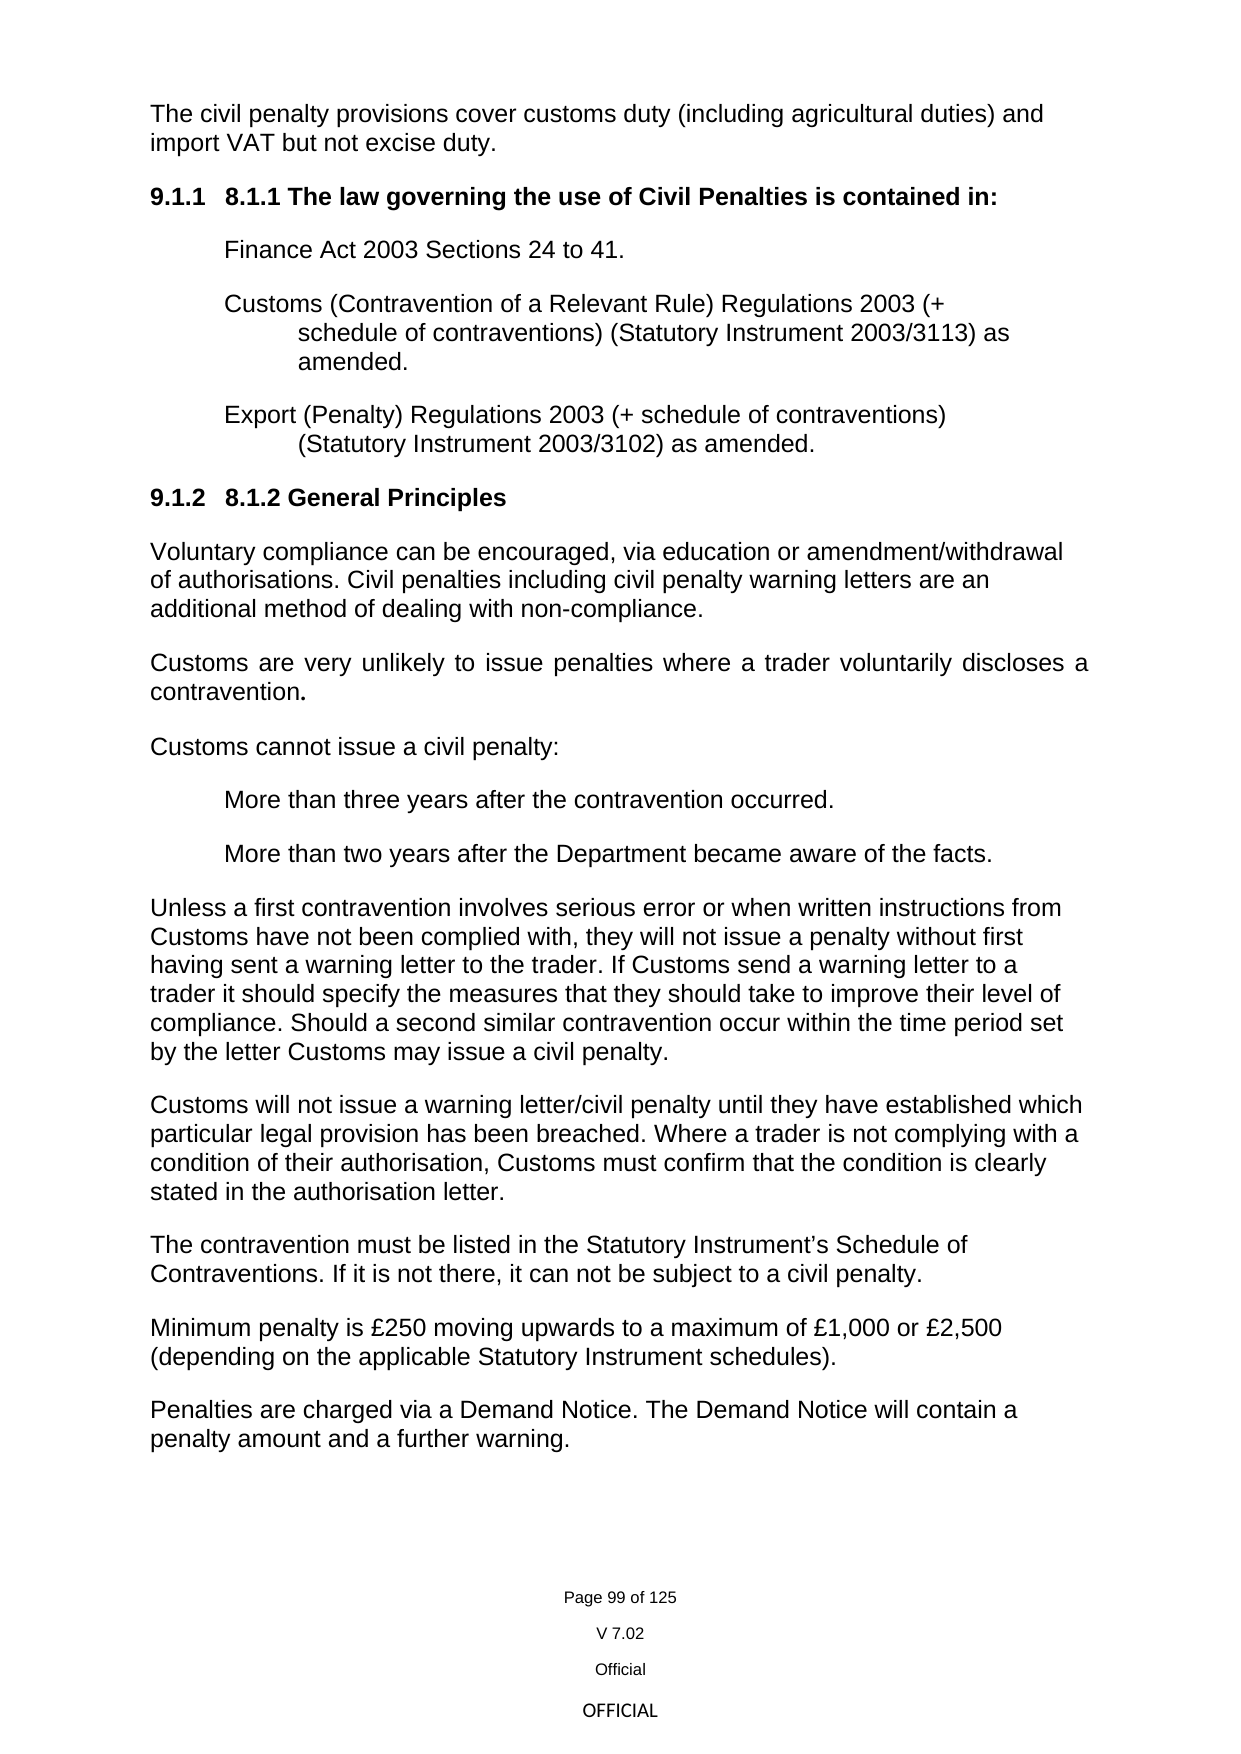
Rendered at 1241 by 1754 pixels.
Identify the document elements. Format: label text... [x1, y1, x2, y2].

text Unless a first contravention involves serious error or when written instructions from Customs have not been complied with, they will not issue a penalty without first having sent a warning letter to the trader. If Customs send a warning letter to a trader it should specify the measures that they should take to improve their level of compliance. Should a second similar contravention occur within the time period set by the letter Customs may issue a civil penalty. [150, 893, 1090, 1065]
text Export (Penalty) Regulations 2003 (+ schedule of contraventions) (Statutory Instrument 2003/3102) as amended. [224, 400, 1015, 458]
text The contravention must be listed in the Statutory Instrument’s Schedule of Contraventions. If it is not there, it can not be subject to a civil penalty. [150, 1230, 1090, 1288]
text Minimum penalty is £250 moving upwards to a maximum of £1,000 or £2,500 (depending on the applicable Statutory Instrument schedules). [150, 1313, 1090, 1370]
text Customs cannot issue a civil penalty: [150, 732, 1090, 760]
text Customs will not issue a warning letter/civil penalty until they have established which particular legal provision has been breached. Where a trader is not complying with a condition of their authorisation, Customs must confirm that the condition is clearly stated in the authorisation letter. [150, 1090, 1090, 1205]
subtitle 8.1.1 The law governing the use of Civil Penalties is contained in: [150, 182, 1090, 210]
text The civil penalty provisions cover customs duty (including agricultural duties) and import VAT but not excise duty. [150, 99, 1090, 157]
text Voluntary compliance can be encouraged, via education or amendment/withdrawal of authorisations. Civil penalties including civil penalty warning letters are an additional method of dealing with non-compliance. [150, 537, 1090, 623]
text Penalties are charged via a Demand Notice. The Demand Notice will contain a penalty amount and a further warning. [150, 1395, 1090, 1453]
text More than two years after the Department became aware of the facts. [224, 839, 1015, 868]
text More than three years after the contravention occurred. [224, 785, 1015, 814]
text Customs are very unlikely to issue penalties where a trader voluntarily discloses a contravention. [150, 648, 1090, 705]
subtitle 8.1.2 General Principles [150, 483, 1090, 512]
text Customs (Contravention of a Relevant Rule) Regulations 2003 (+ schedule of contraventions) (Statutory Instrument 2003/3113) as amended. [224, 289, 1015, 375]
text Finance Act 2003 Sections 24 to 41. [224, 235, 1015, 264]
